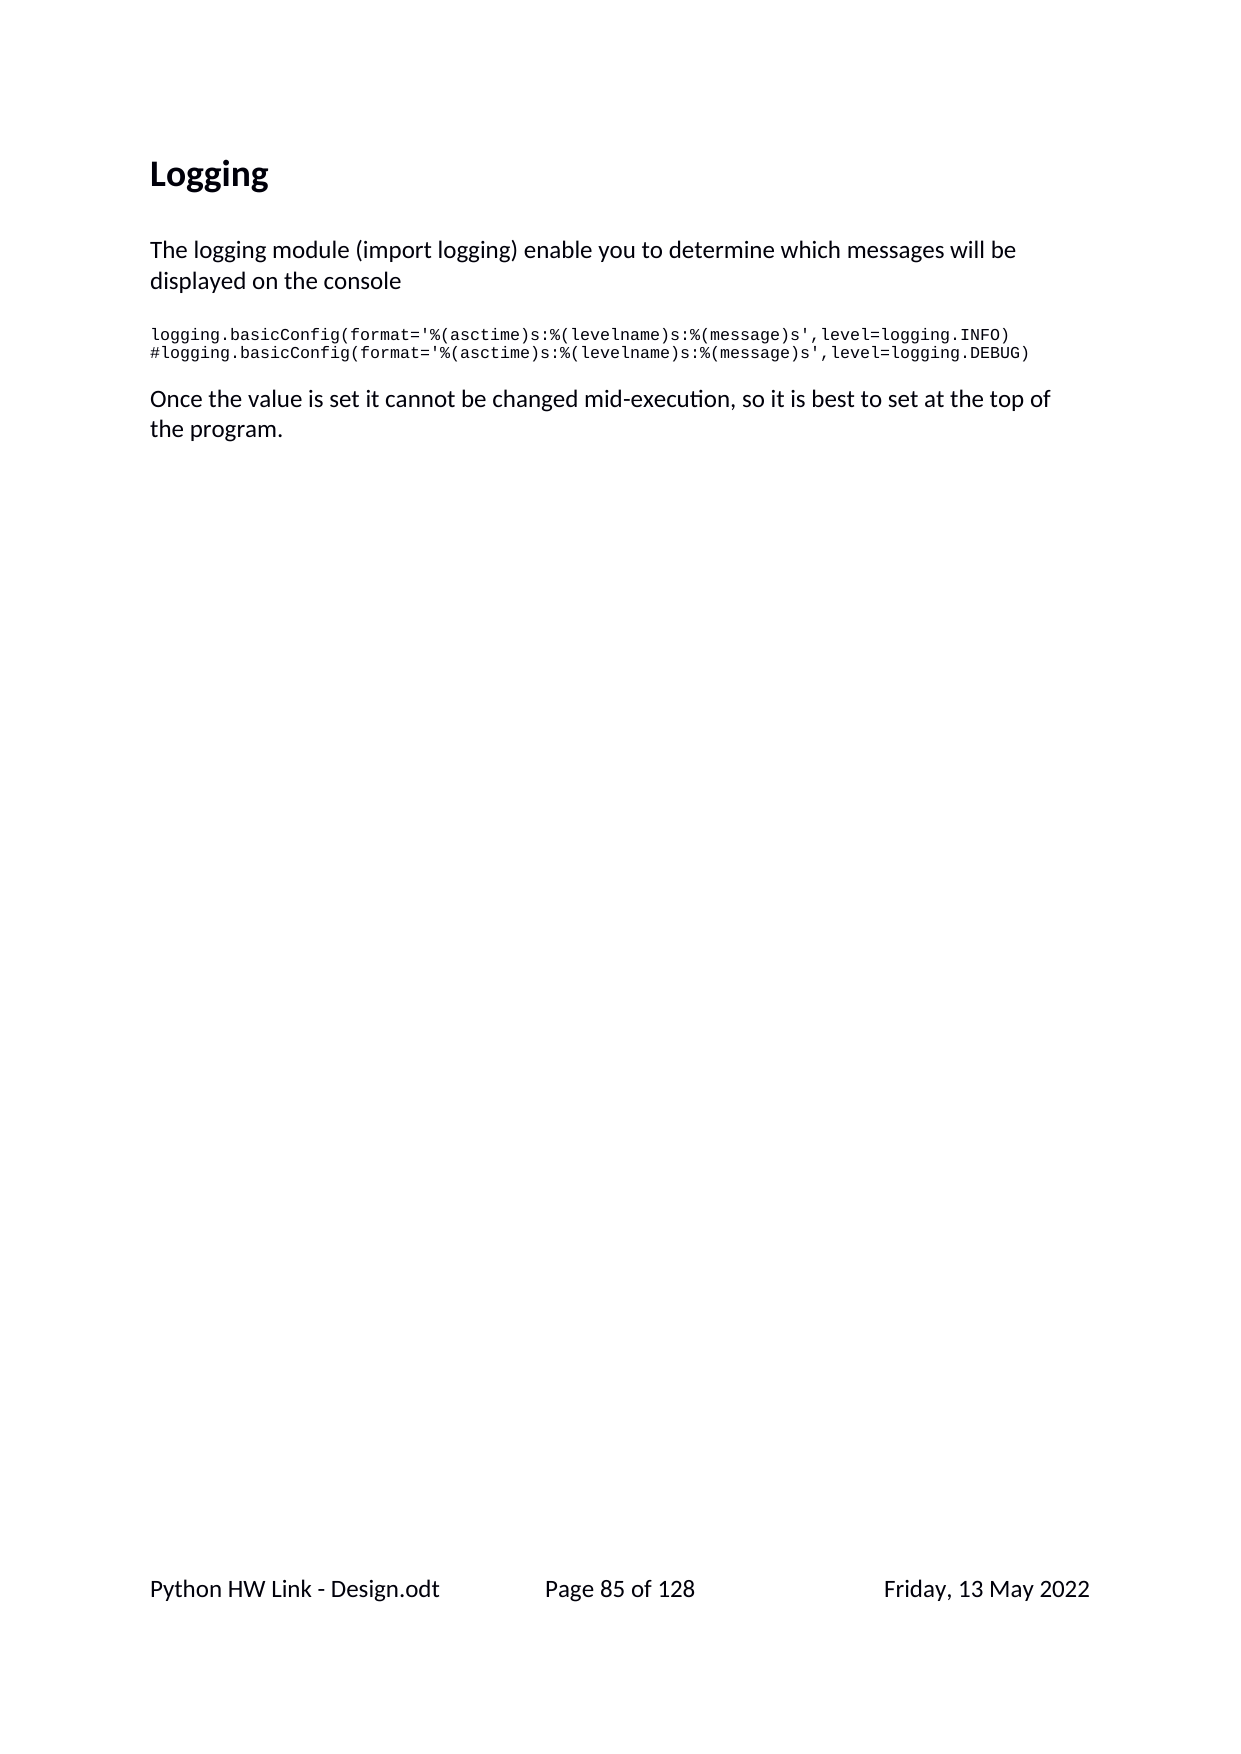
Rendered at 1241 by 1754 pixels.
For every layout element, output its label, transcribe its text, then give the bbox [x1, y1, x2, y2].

text #logging.basicConfig(format='%(asctime)s:%(levelname)s:%(message)s',level=logging.DEBUG) [150, 345, 1090, 364]
text The logging module (import logging) enable you to determine which messages will be displayed on the console [150, 235, 1090, 296]
text Once the value is set it cannot be changed mid-execution, so it is best to set at the top of the program. [150, 383, 1090, 444]
text logging.basicConfig(format='%(asctime)s:%(levelname)s:%(message)s',level=logging.INFO) [150, 326, 1090, 345]
subtitle Logging [150, 150, 1090, 196]
